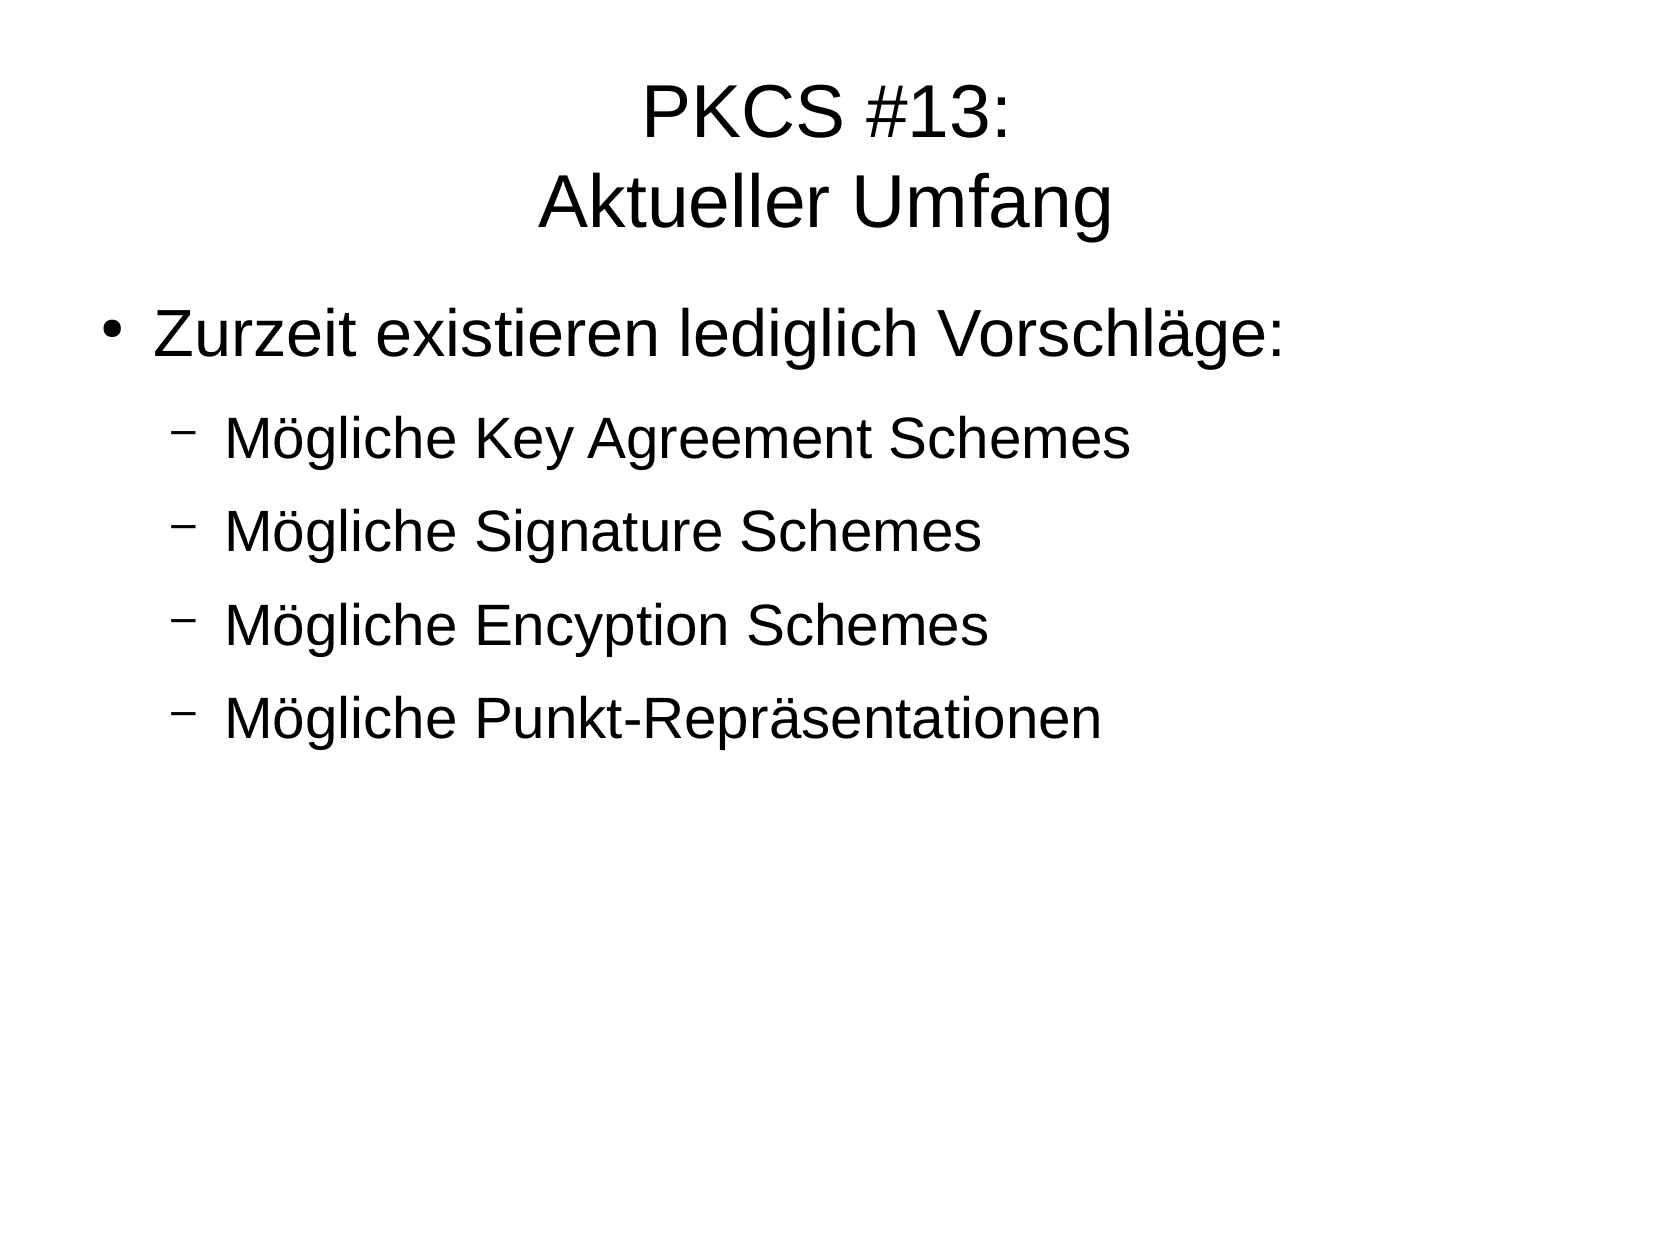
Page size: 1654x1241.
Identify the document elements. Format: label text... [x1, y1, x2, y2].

title PKCS #13: Aktueller Umfang [82, 62, 1571, 243]
list Zurzeit existieren lediglich Vorschläge: Mögliche Key Agreement Schemes Mögliche Signature Schemes Mögliche Encyption Schemes Mögliche Punkt-Repräsentationen [82, 290, 1571, 1010]
